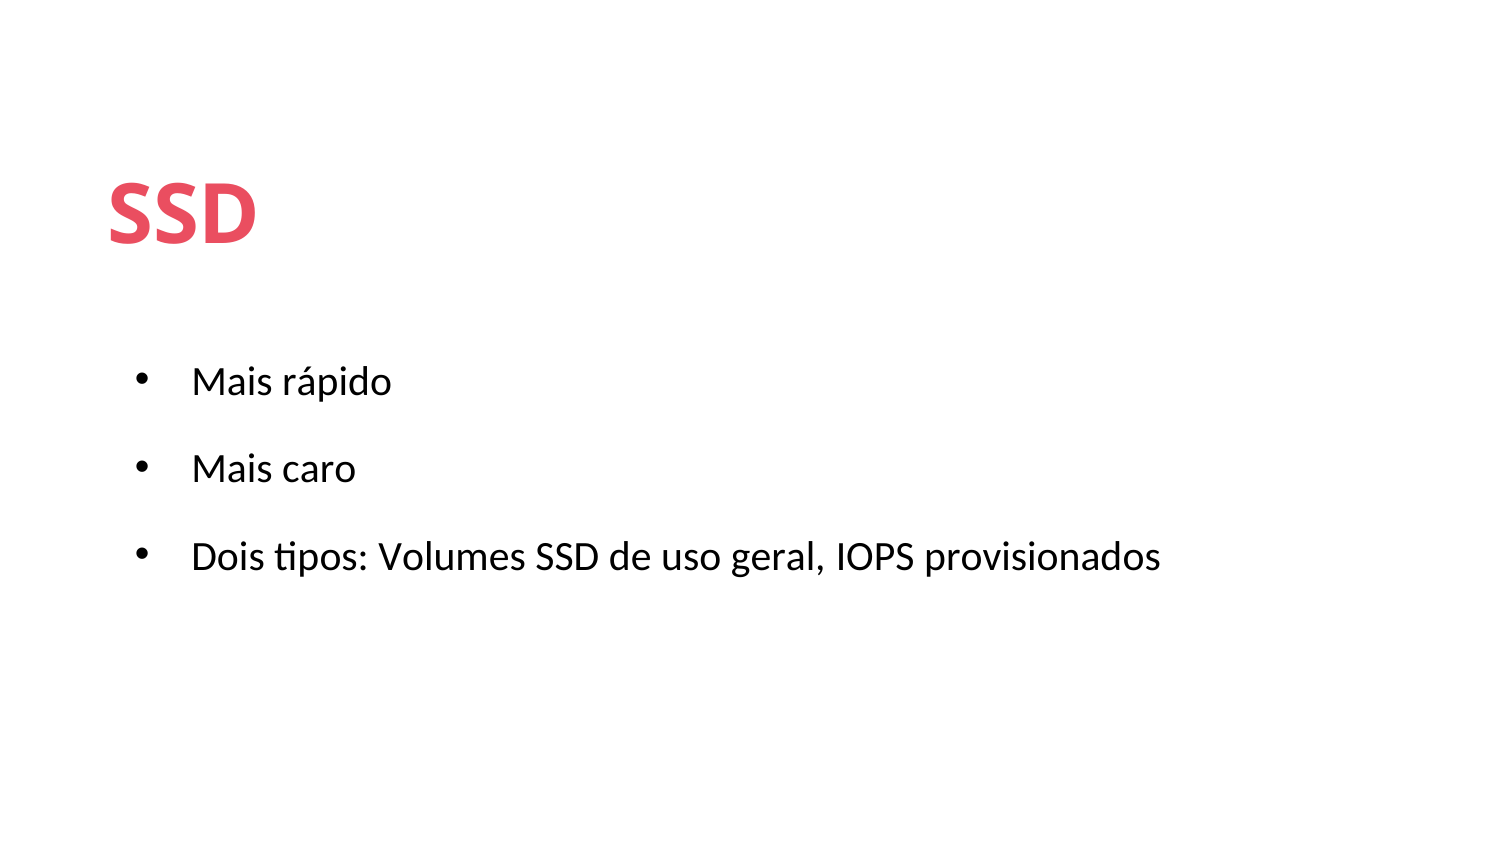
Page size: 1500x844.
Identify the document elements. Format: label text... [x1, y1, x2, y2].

text_box Mais rápido Mais caro Dois tipos: Volumes SSD de uso geral, IOPS provisionados [119, 338, 1240, 744]
text_box SSD [92, 128, 1403, 277]
